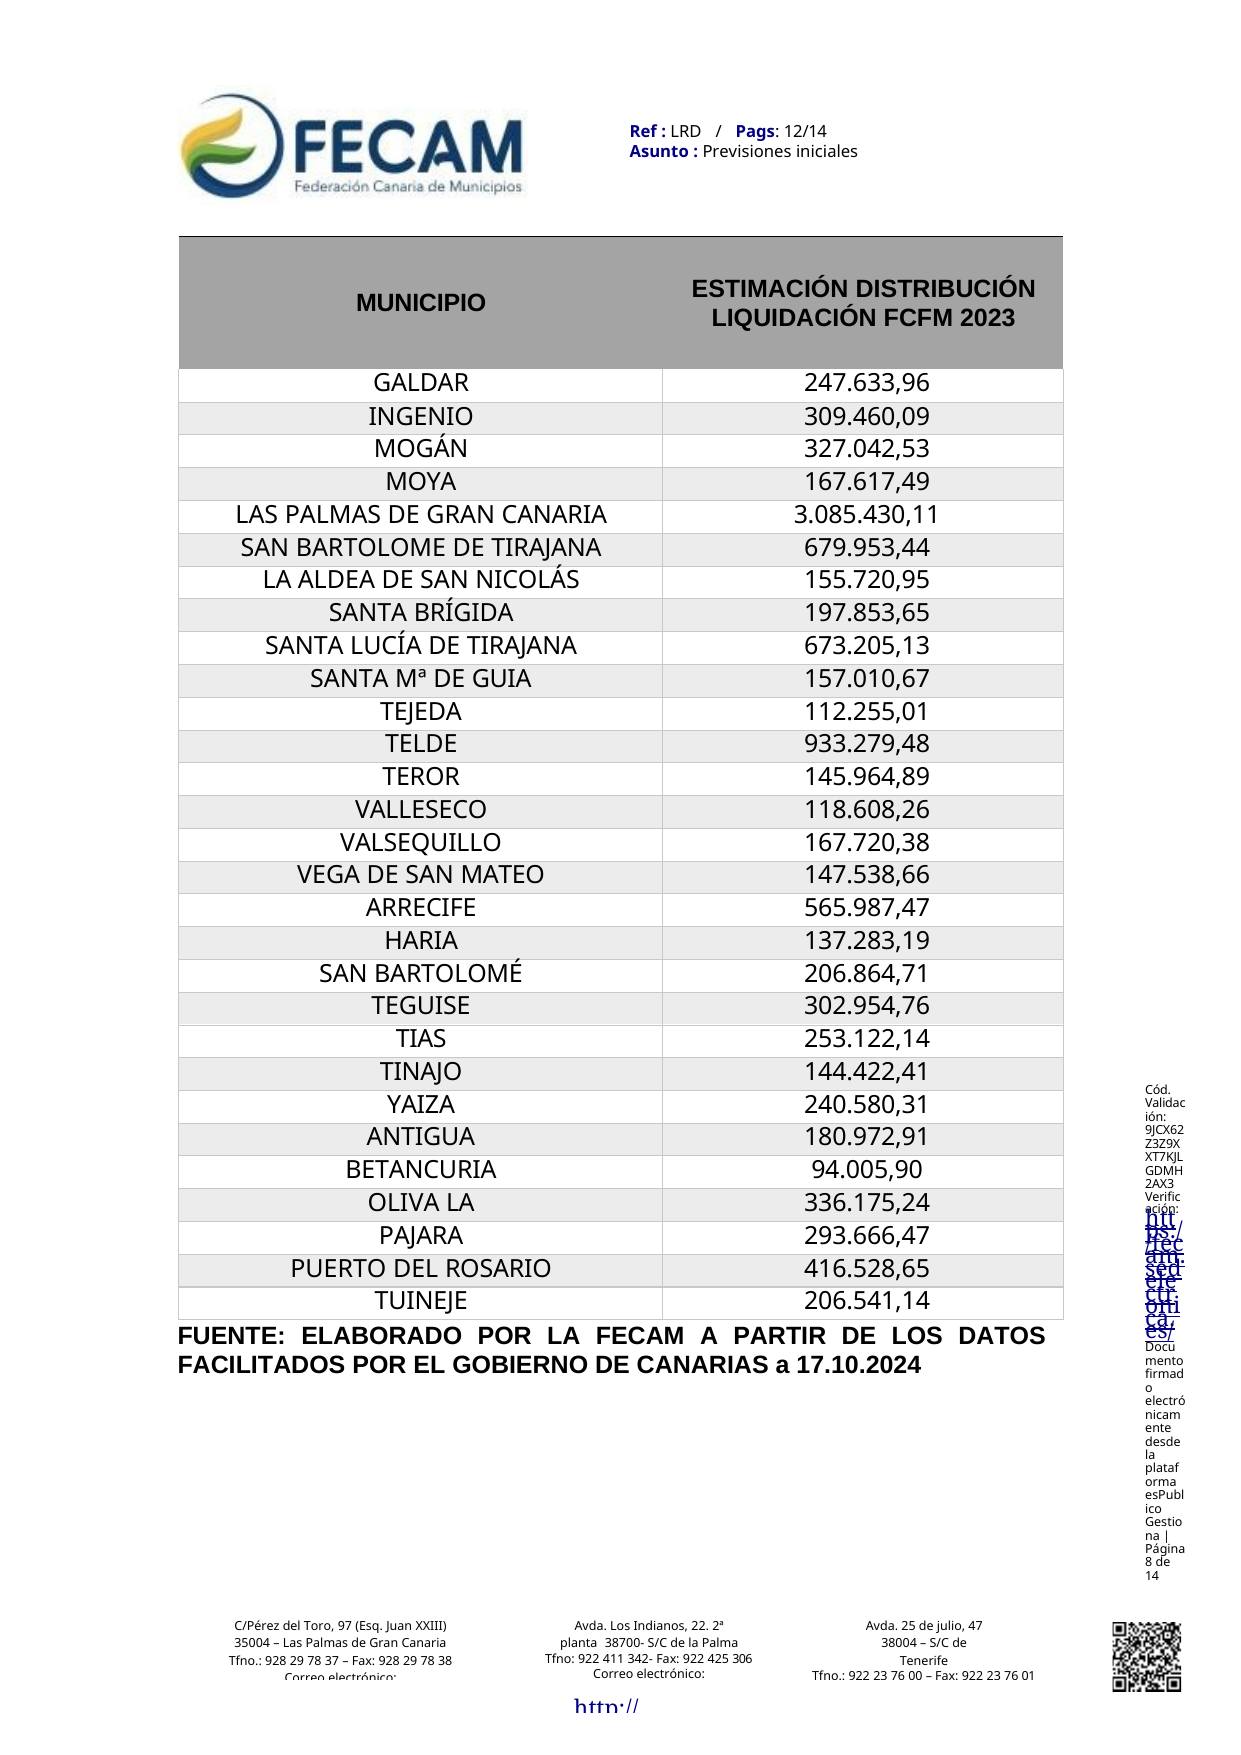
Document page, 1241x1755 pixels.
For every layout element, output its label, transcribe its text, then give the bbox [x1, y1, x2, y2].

table_cell YAIZA [179, 1091, 662, 1123]
table_cell HARIA [179, 927, 662, 959]
table_cell 327.042,53 [663, 435, 1063, 467]
table_cell 309.460,09 [663, 403, 1063, 434]
table_cell 197.853,65 [663, 599, 1063, 631]
table_cell 247.633,96 [663, 369, 1063, 402]
text Cód. Validación: 9JCX62Z3Z9XXT7KJLGDMH2AX3 [1145, 1084, 1186, 1191]
table_cell 240.580,31 [663, 1091, 1063, 1123]
table_cell ANTIGUA [179, 1124, 662, 1155]
table_cell GALDAR [179, 369, 662, 402]
text Documento firmado electrónicamente desde la plataforma esPublico Gestiona | Página 8 de 14 [1145, 1341, 1186, 1583]
table_cell TIAS [179, 1026, 662, 1057]
table_cell 206.864,71 [663, 960, 1063, 992]
table_cell SAN BARTOLOMÉ [179, 960, 662, 992]
table_cell VEGA DE SAN MATEO [179, 862, 662, 893]
table_cell 253.122,14 [663, 1026, 1063, 1057]
table_cell SANTA LUCÍA DE TIRAJANA [179, 632, 662, 664]
table_cell TEROR [179, 763, 662, 795]
table_cell 144.422,41 [663, 1058, 1063, 1090]
table_cell 94.005,90 [663, 1156, 1063, 1188]
table_cell 180.972,91 [663, 1124, 1063, 1155]
table_cell 673.205,13 [663, 632, 1063, 664]
table_header ESTIMACIÓN DISTRIBUCIÓN LIQUIDACIÓN FCFM 2023 [663, 237, 1063, 369]
table_cell 112.255,01 [663, 698, 1063, 729]
table_cell TUINEJE [179, 1288, 662, 1319]
table_cell 167.617,49 [663, 468, 1063, 500]
table_cell SANTA BRÍGIDA [179, 599, 662, 631]
table_cell LAS PALMAS DE GRAN CANARIA [179, 501, 662, 533]
text FUENTE: ELABORADO POR LA FECAM A PARTIR DE LOS DATOS FACILITADOS POR EL GOBIERNO DE CANARIAS a 17.10.2024 [177, 1082, 1186, 1612]
table_cell 147.538,66 [663, 862, 1063, 893]
table_cell PAJARA [179, 1222, 662, 1254]
table_cell INGENIO [179, 403, 662, 434]
table_cell BETANCURIA [179, 1156, 662, 1188]
text Verificación: https://fecam.sedelectronica.es/ [1145, 1191, 1186, 1341]
table_cell VALLESECO [179, 796, 662, 828]
table_cell 137.283,19 [663, 927, 1063, 959]
table_cell 155.720,95 [663, 567, 1063, 598]
table_cell 565.987,47 [663, 894, 1063, 926]
table_cell MOGÁN [179, 435, 662, 467]
table_cell LA ALDEA DE SAN NICOLÁS [179, 567, 662, 598]
table_cell 206.541,14 [663, 1288, 1063, 1319]
table_cell OLIVA LA [179, 1189, 662, 1221]
table_cell SAN BARTOLOME DE TIRAJANA [179, 534, 662, 566]
table_cell TELDE [179, 731, 662, 762]
table_cell VALSEQUILLO [179, 829, 662, 861]
table_cell 167.720,38 [663, 829, 1063, 861]
table_cell MOYA [179, 468, 662, 500]
table_cell PUERTO DEL ROSARIO [179, 1255, 662, 1286]
table_cell 3.085.430,11 [663, 501, 1063, 533]
table_cell 293.666,47 [663, 1222, 1063, 1254]
table_cell TEGUISE [179, 993, 662, 1024]
table_cell 933.279,48 [663, 731, 1063, 762]
table_cell 118.608,26 [663, 796, 1063, 828]
table_cell TINAJO [179, 1058, 662, 1090]
table_cell ARRECIFE [179, 894, 662, 926]
table_cell 679.953,44 [663, 534, 1063, 566]
table_cell SANTA Mª DE GUIA [179, 665, 662, 697]
table_cell 157.010,67 [663, 665, 1063, 697]
table_cell TEJEDA [179, 698, 662, 729]
table_cell 145.964,89 [663, 763, 1063, 795]
table_cell 416.528,65 [663, 1255, 1063, 1286]
table_header MUNICIPIO [179, 237, 663, 369]
table_cell 302.954,76 [663, 993, 1063, 1024]
table_cell 336.175,24 [663, 1189, 1063, 1221]
